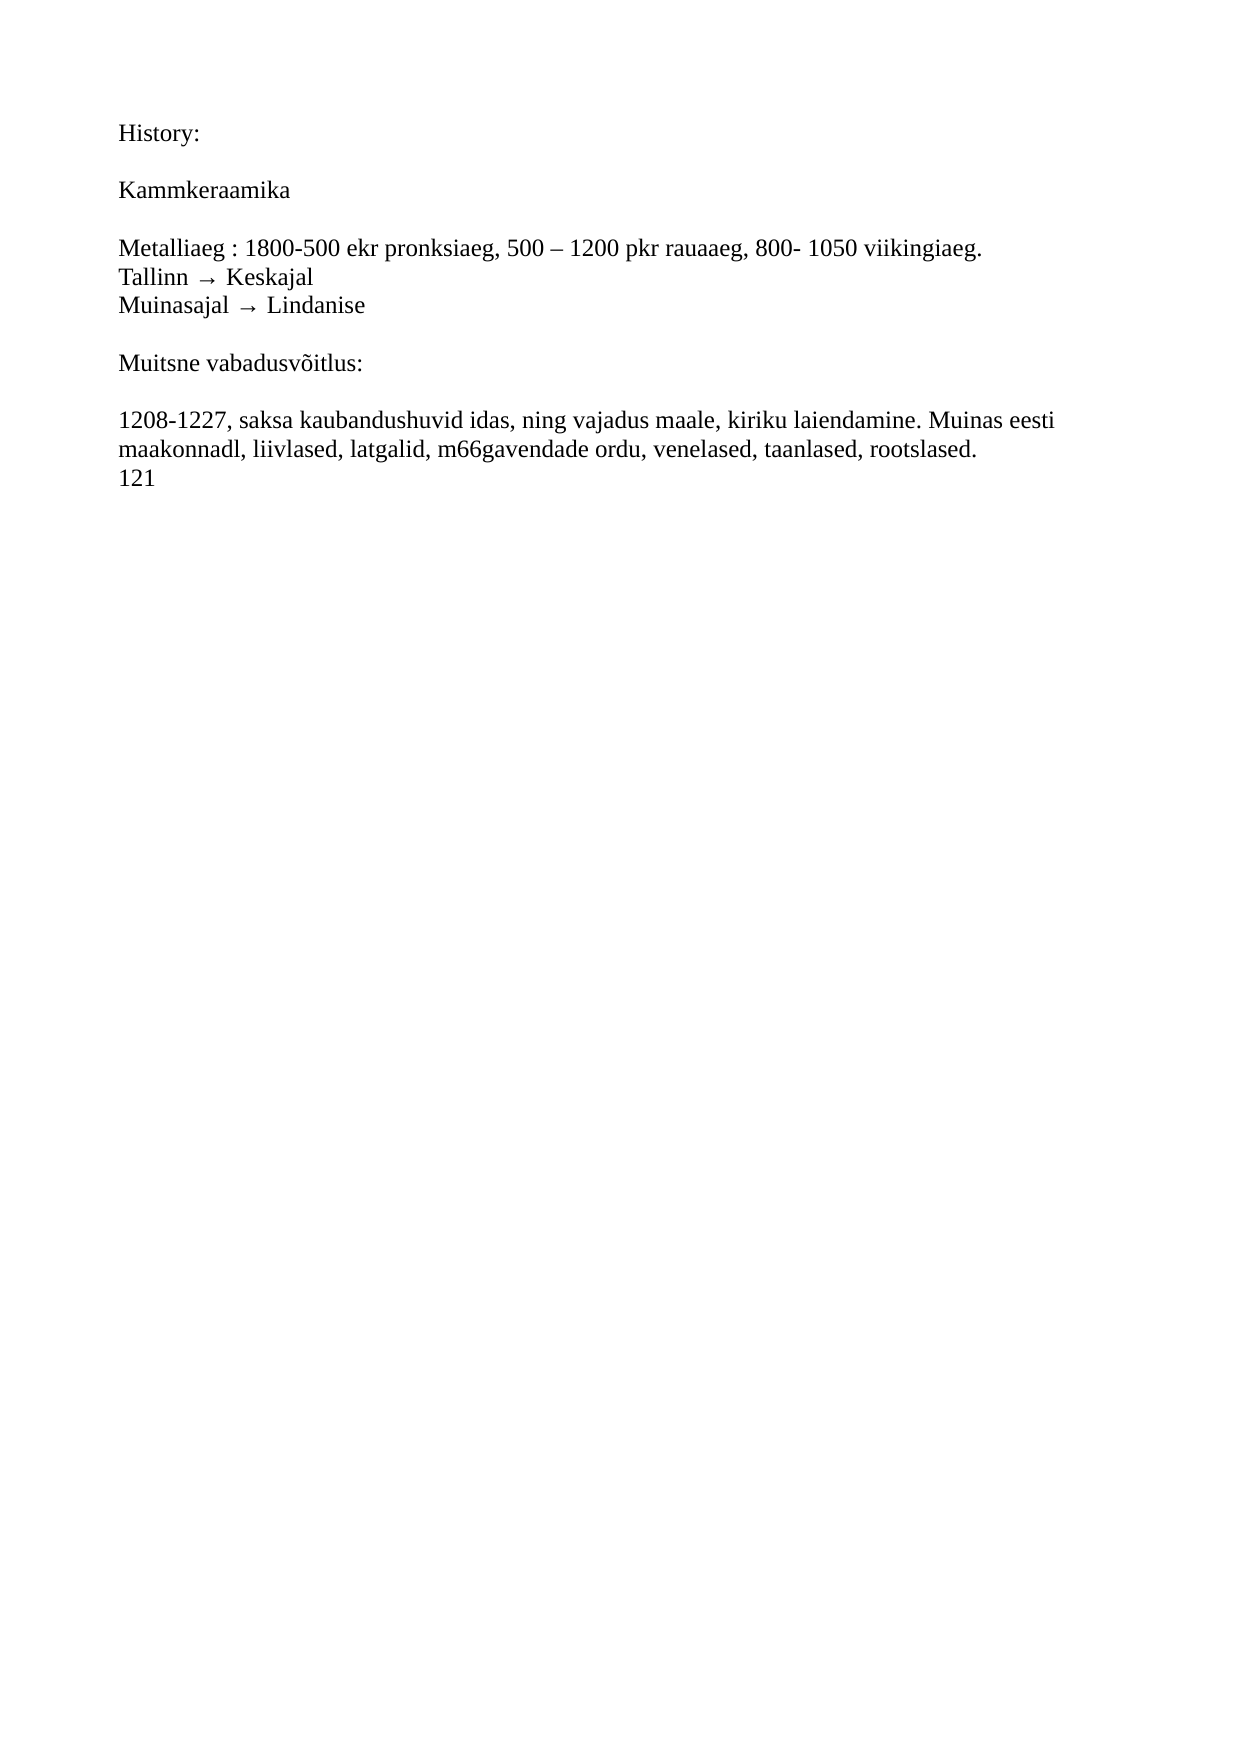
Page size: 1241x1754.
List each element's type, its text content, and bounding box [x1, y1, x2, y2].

text Kammkeraamika [118, 176, 1122, 204]
text 1208-1227, saksa kaubandushuvid idas, ning vajadus maale, kiriku laiendamine. Muinas eesti maakonnadl, liivlased, latgalid, m66gavendade ordu, venelased, taanlased, rootslased. [118, 406, 1122, 463]
text History: [118, 118, 1122, 147]
text Muinasajal → Lindanise [118, 291, 1122, 319]
text 121 [118, 463, 1122, 492]
text Metalliaeg : 1800-500 ekr pronksiaeg, 500 – 1200 pkr rauaaeg, 800- 1050 viikingiaeg. [118, 233, 1122, 262]
text Muitsne vabadusvõitlus: [118, 348, 1122, 377]
text Tallinn → Keskajal [118, 262, 1122, 291]
